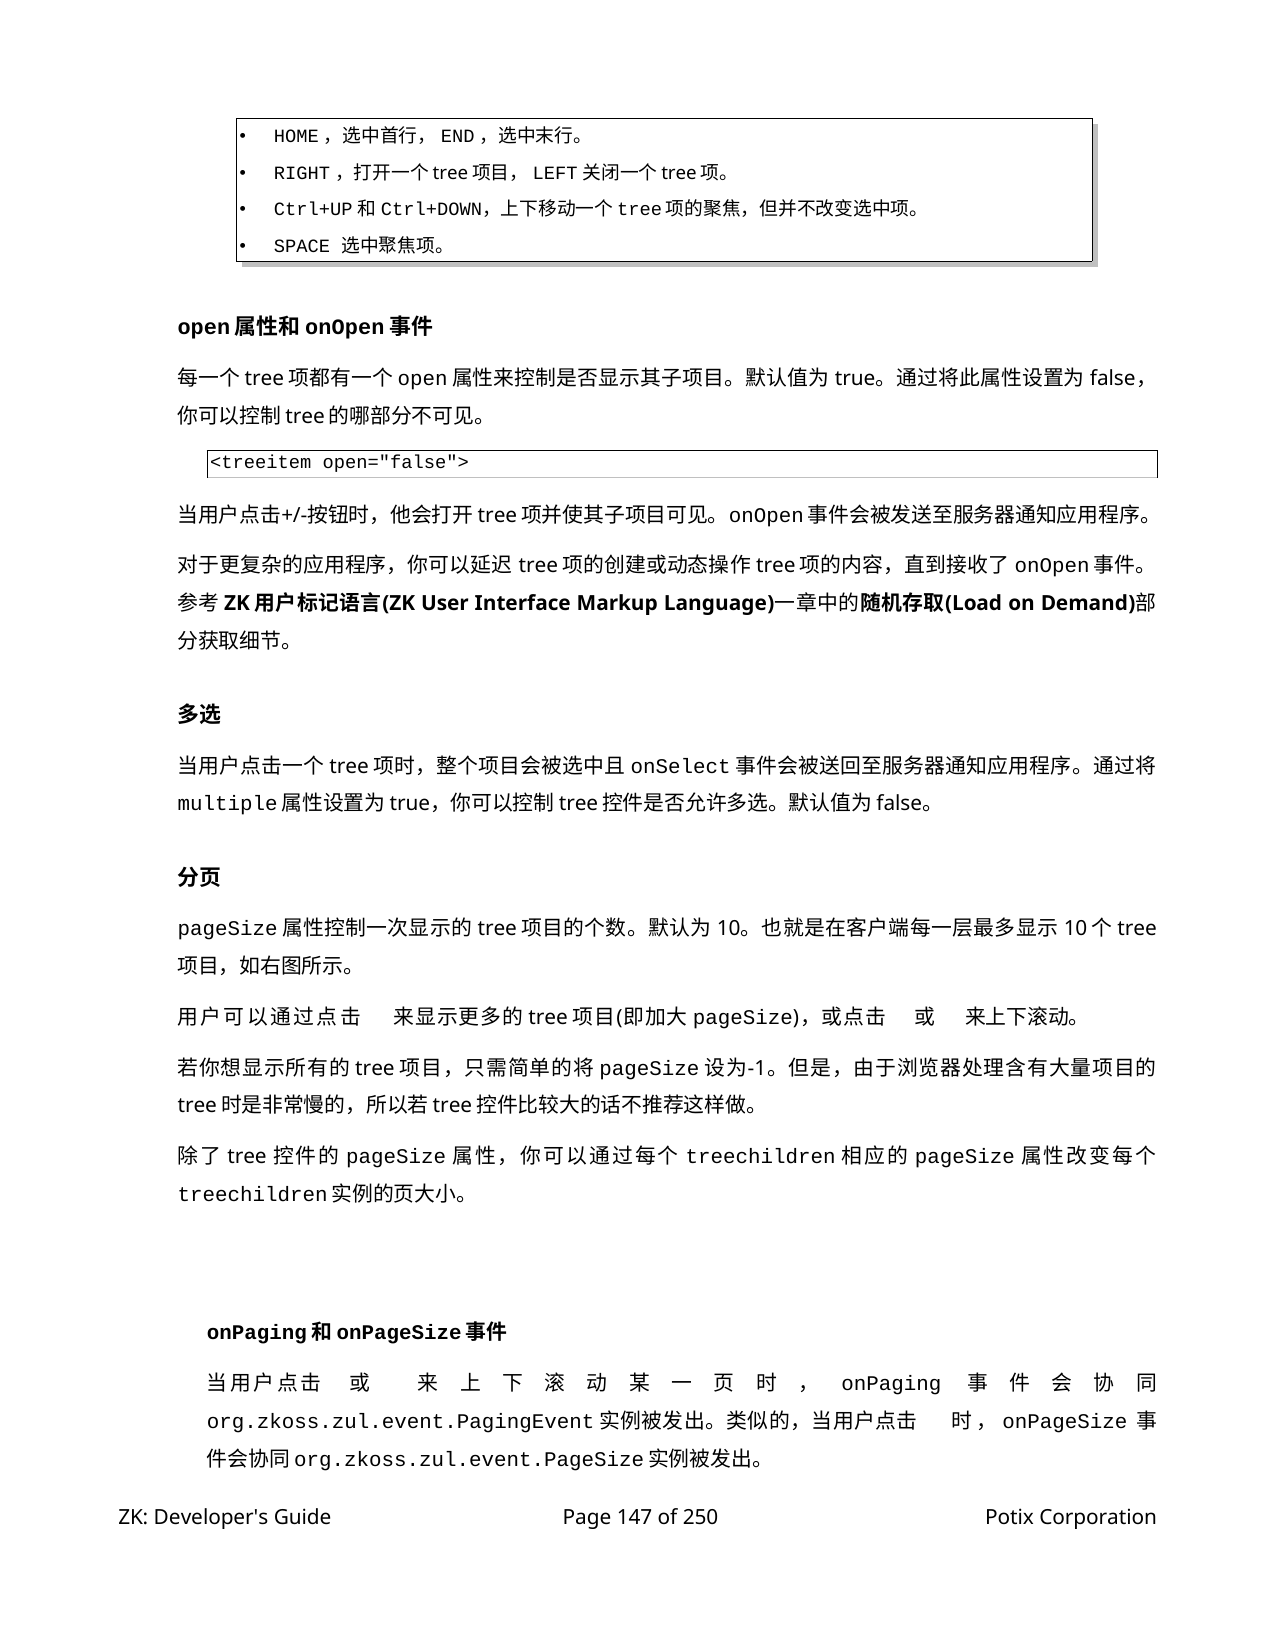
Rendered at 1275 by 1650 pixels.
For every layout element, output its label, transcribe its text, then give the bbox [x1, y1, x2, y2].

subtitle open属性和onOpen事件 [177, 309, 1157, 341]
text 每一个tree项都有一个open属性来控制是否显示其子项目。默认值为true。通过将此属性设置为false，你可以控制tree的哪部分不可见。 [177, 362, 1157, 429]
list HOME ，选中首行， END ，选中末行。 [237, 119, 1092, 149]
text 用户可以通过点击来显示更多的tree项目(即加大pageSize)，或点击或来上下滚动。 [177, 1000, 1157, 1030]
text 当用户点击+/-按钮时，他会打开tree项并使其子项目可见。onOpen事件会被发送至服务器通知应用程序。 [177, 498, 1157, 528]
text <treeitem open="false"> [208, 451, 1157, 477]
subtitle 多选 [177, 697, 1157, 728]
subtitle onPaging和 onPageSize事件 [207, 1316, 1157, 1346]
list RIGHT ，打开一个tree项目， LEFT 关闭一个tree项。 [237, 154, 1092, 185]
text 对于更复杂的应用程序，你可以延迟tree项的创建或动态操作tree项的内容，直到接收了onOpen事件。参考ZK用户标记语言(ZK User Interface Markup Language)一章中的随机存取(Load on Demand)部分获取细节。 [177, 549, 1157, 654]
text 若你想显示所有的tree项目，只需简单的将pageSize设为-1。但是，由于浏览器处理含有大量项目的tree时是非常慢的，所以若tree控件比较大的话不推荐这样做。 [177, 1051, 1157, 1119]
list SPACE 选中聚焦项。 [237, 227, 1092, 261]
text 除了tree控件的pageSize属性，你可以通过每个treechildren相应的pageSize属性改变每个treechildren实例的页大小。 [177, 1139, 1157, 1207]
text 当用户点击或来上下滚动某一页时，onPaging事件会协同 org.zkoss.zul.event.PagingEvent实例被发出。类似的，当用户点击时，onPageSize事件会协同org.zkoss.zul.event.PageSize实例被发出。 [207, 1367, 1157, 1472]
text pageSize属性控制一次显示的tree项目的个数。默认为10。也就是在客户端每一层最多显示10个tree项目，如右图所示。 [177, 912, 1157, 979]
subtitle 分页 [177, 859, 1157, 891]
text 当用户点击一个tree项时，整个项目会被选中且onSelect事件会被送回至服务器通知应用程序。通过将multiple属性设置为true，你可以控制tree控件是否允许多选。默认值为false。 [177, 749, 1157, 817]
list Ctrl+UP 和 Ctrl+DOWN，上下移动一个tree项的聚焦，但并不改变选中项。 [237, 191, 1092, 221]
